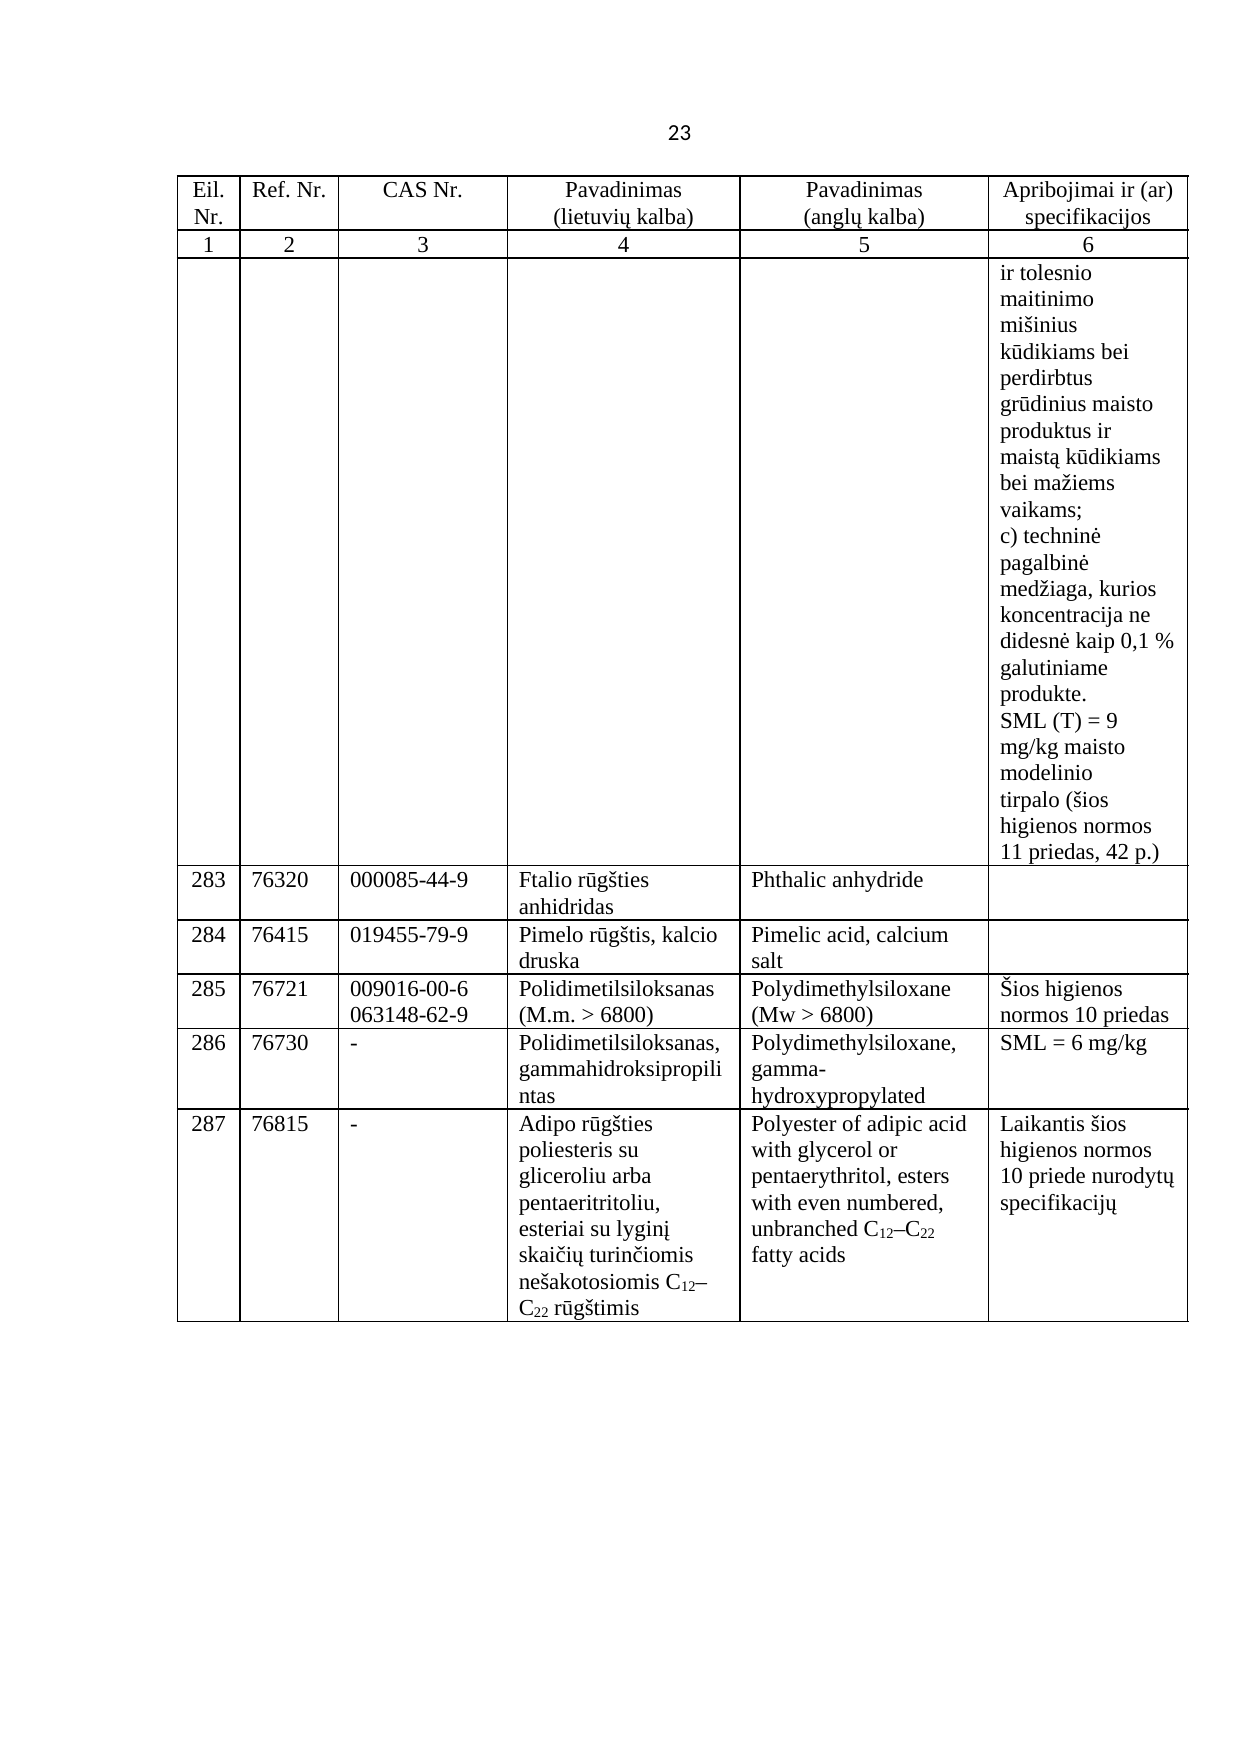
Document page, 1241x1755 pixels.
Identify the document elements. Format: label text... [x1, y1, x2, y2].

table_cell Šios higienos normos 10 priedas [989, 975, 1187, 1028]
table_header Eil. Nr. [178, 177, 239, 229]
table_cell 283 [178, 866, 239, 919]
table_cell 76721 [241, 975, 338, 1028]
table_header Apribojimai ir (ar) specifikacijos [989, 177, 1187, 229]
table_cell 285 [178, 975, 239, 1028]
table_cell 019455-79-9 [339, 921, 507, 973]
table_cell Polyester of adipic acid with glycerol or pentaerythritol, esters with even numbered, unbranched C12–C22 fatty acids [741, 1110, 988, 1321]
table_cell [178, 259, 239, 865]
table_cell 000085-44-9 [339, 866, 507, 919]
table_cell Polidimetilsiloksanas, gammahidroksipropilintas [508, 1029, 739, 1108]
table_cell [241, 259, 338, 865]
table_cell 287 [178, 1110, 239, 1321]
table_cell Laikantis šios higienos normos 10 priede nurodytų specifikacijų [989, 1110, 1187, 1321]
table_cell 009016-00-6 063148-62-9 [339, 975, 507, 1028]
table_cell Ftalio rūgšties anhidridas [508, 866, 739, 919]
table_cell 5 [741, 231, 988, 257]
table_cell 76415 [241, 921, 338, 973]
table_cell 4 [508, 231, 739, 257]
table_cell Pimelo rūgštis, kalcio druska [508, 921, 739, 973]
table_cell 286 [178, 1029, 239, 1108]
table_cell 6 [989, 231, 1187, 257]
table_cell [989, 921, 1187, 973]
table_cell [989, 866, 1187, 919]
table_cell [508, 259, 739, 865]
table_header Ref. Nr. [241, 177, 338, 229]
table_header Pavadinimas (anglų kalba) [741, 177, 988, 229]
table_header Pavadinimas (lietuvių kalba) [508, 177, 739, 229]
table_cell SML = 6 mg/kg [989, 1029, 1187, 1108]
table_header CAS Nr. [339, 177, 507, 229]
table_cell - [339, 1110, 507, 1321]
table_cell Phthalic anhydride [741, 866, 988, 919]
table_cell Polydimethylsiloxane, gamma-hydroxypropylated [741, 1029, 988, 1108]
table_cell Pimelic acid, calcium salt [741, 921, 988, 973]
table_cell Adipo rūgšties poliesteris su gliceroliu arba pentaeritritoliu, esteriai su lyginį skaičių turinčiomis nešakotosiomis C12–C22 rūgštimis [508, 1110, 739, 1321]
table_cell 3 [339, 231, 507, 257]
table_cell 76730 [241, 1029, 338, 1108]
table_cell - [339, 1029, 507, 1108]
table_cell ir tolesnio maitinimo mišinius kūdikiams bei perdirbtus grūdinius maisto produktus ir maistą kūdikiams bei mažiems vaikams; c) techninė pagalbinė medžiaga, kurios koncentracija ne didesnė kaip 0,1 % galutiniame produkte. SML (T) = 9 mg/kg maisto modelinio tirpalo (šios higienos normos 11 priedas, 42 p.) [989, 259, 1187, 865]
table_cell Polydimethylsiloxane (Mw > 6800) [741, 975, 988, 1028]
table_cell 76815 [241, 1110, 338, 1321]
table_cell 2 [241, 231, 338, 257]
table_cell 76320 [241, 866, 338, 919]
table_cell 284 [178, 921, 239, 973]
table_cell Polidimetilsiloksanas (M.m. > 6800) [508, 975, 739, 1028]
table_cell [741, 259, 988, 865]
table_cell [339, 259, 507, 865]
table_cell 1 [178, 231, 239, 257]
